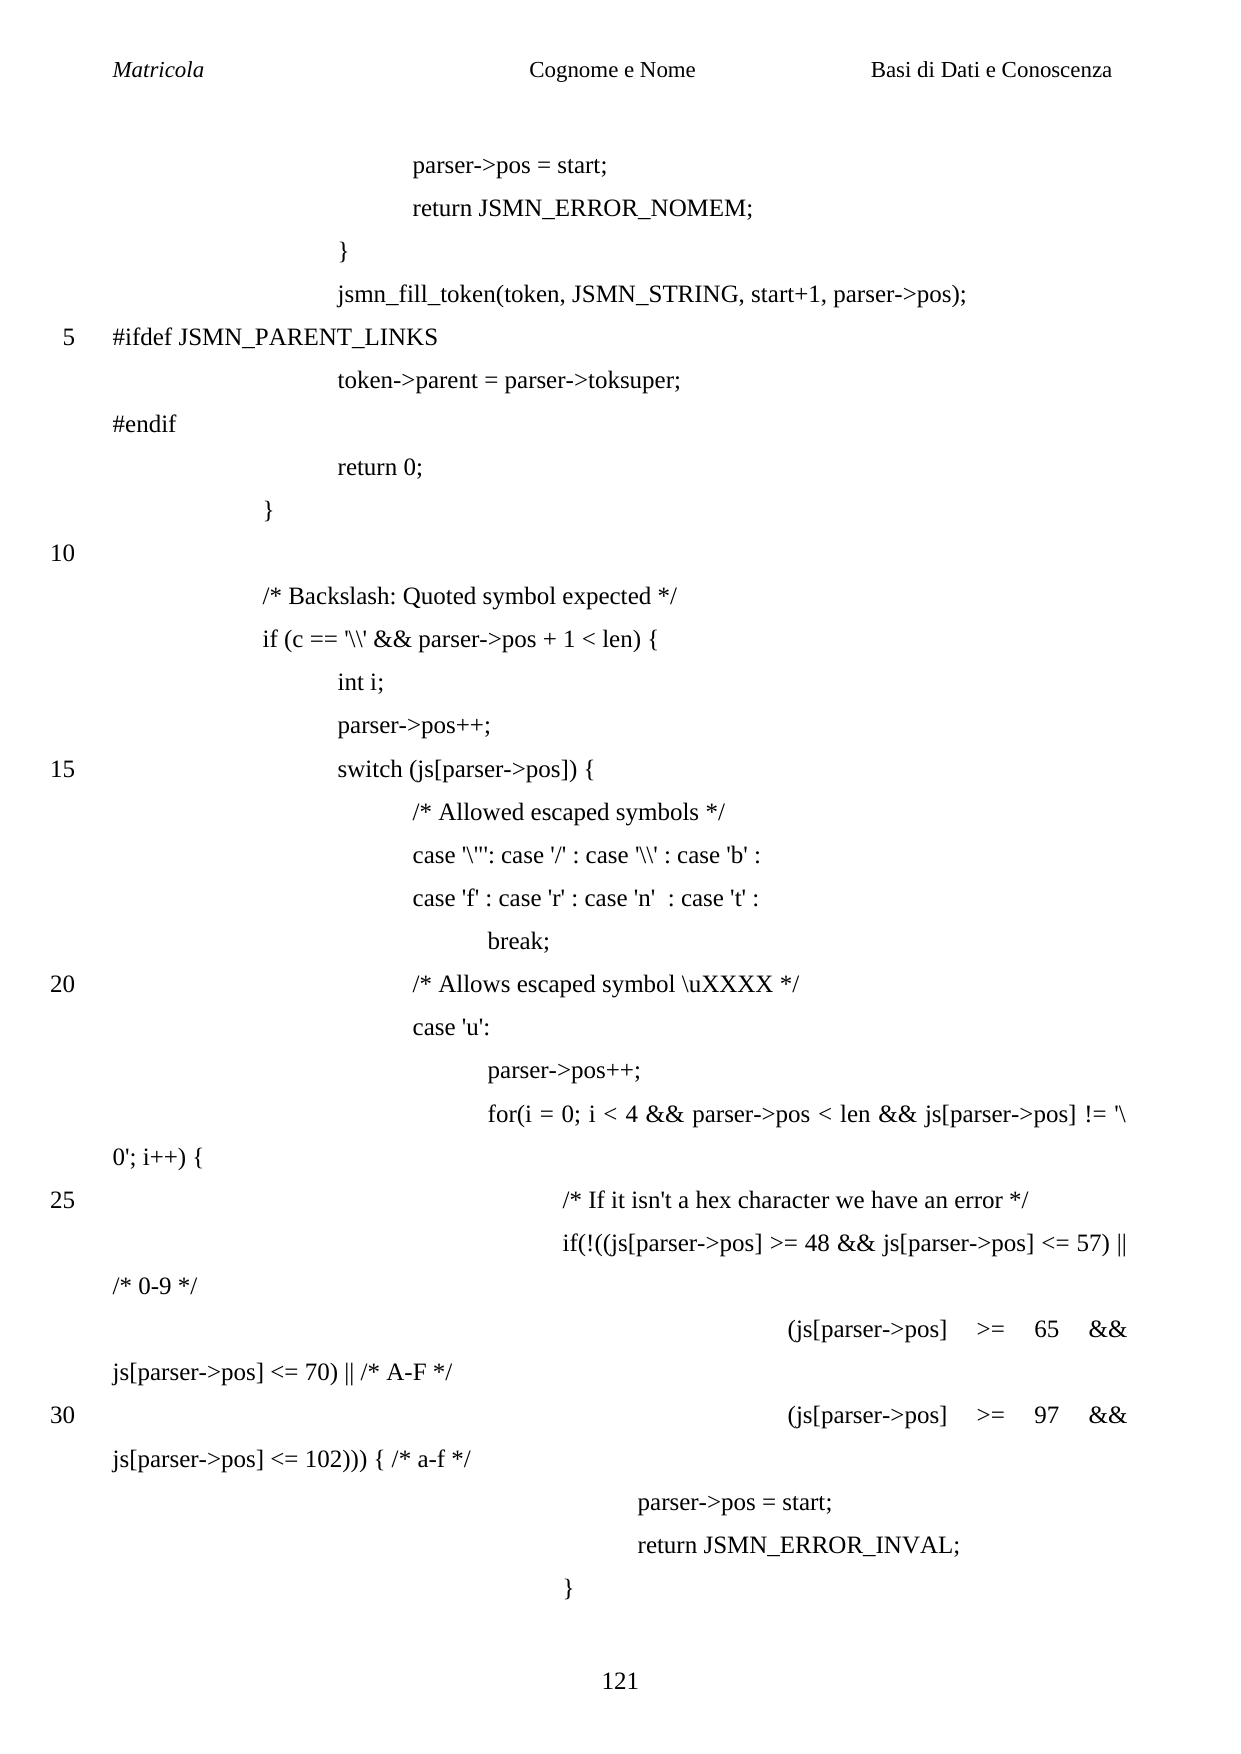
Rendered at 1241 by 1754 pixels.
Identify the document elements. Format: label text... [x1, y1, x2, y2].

text parser->pos++; [112, 1056, 1128, 1084]
text } [112, 236, 1128, 265]
text break; [112, 926, 1128, 955]
text return JSMN_ERROR_NOMEM; [112, 193, 1128, 222]
text case 'u': [112, 1012, 1128, 1041]
text switch (js[parser->pos]) { [112, 754, 1128, 782]
text parser->pos = start; [112, 1487, 1128, 1516]
text jsmn_fill_token(token, JSMN_STRING, start+1, parser->pos); [112, 279, 1128, 308]
text /* Backslash: Quoted symbol expected */ [112, 581, 1128, 610]
text for(i = 0; i < 4 && parser->pos < len && js[parser->pos] != '\0'; i++) { [112, 1099, 1128, 1171]
text case 'f' : case 'r' : case 'n' : case 't' : [112, 883, 1128, 912]
text #ifdef JSMN_PARENT_LINKS [112, 322, 1128, 351]
text token->parent = parser->toksuper; [112, 366, 1128, 394]
text (js[parser->pos] >= 65 && js[parser->pos] <= 70) || /* A-F */ [112, 1314, 1128, 1386]
text } [112, 1573, 1128, 1602]
text if(!((js[parser->pos] >= 48 && js[parser->pos] <= 57) || /* 0-9 */ [112, 1228, 1128, 1300]
text if (c == '\\' && parser->pos + 1 < len) { [112, 624, 1128, 653]
text /* If it isn't a hex character we have an error */ [112, 1185, 1128, 1214]
text return JSMN_ERROR_INVAL; [112, 1530, 1128, 1559]
text (js[parser->pos] >= 97 && js[parser->pos] <= 102))) { /* a-f */ [112, 1401, 1128, 1472]
text /* Allowed escaped symbols */ [112, 797, 1128, 826]
text /* Allows escaped symbol \uXXXX */ [112, 969, 1128, 998]
text return 0; [112, 452, 1128, 481]
text int i; [112, 667, 1128, 696]
text } [112, 495, 1128, 524]
text case '\"': case '/' : case '\\' : case 'b' : [112, 840, 1128, 869]
text #endif [112, 409, 1128, 437]
text parser->pos++; [112, 711, 1128, 739]
text parser->pos = start; [112, 150, 1128, 179]
